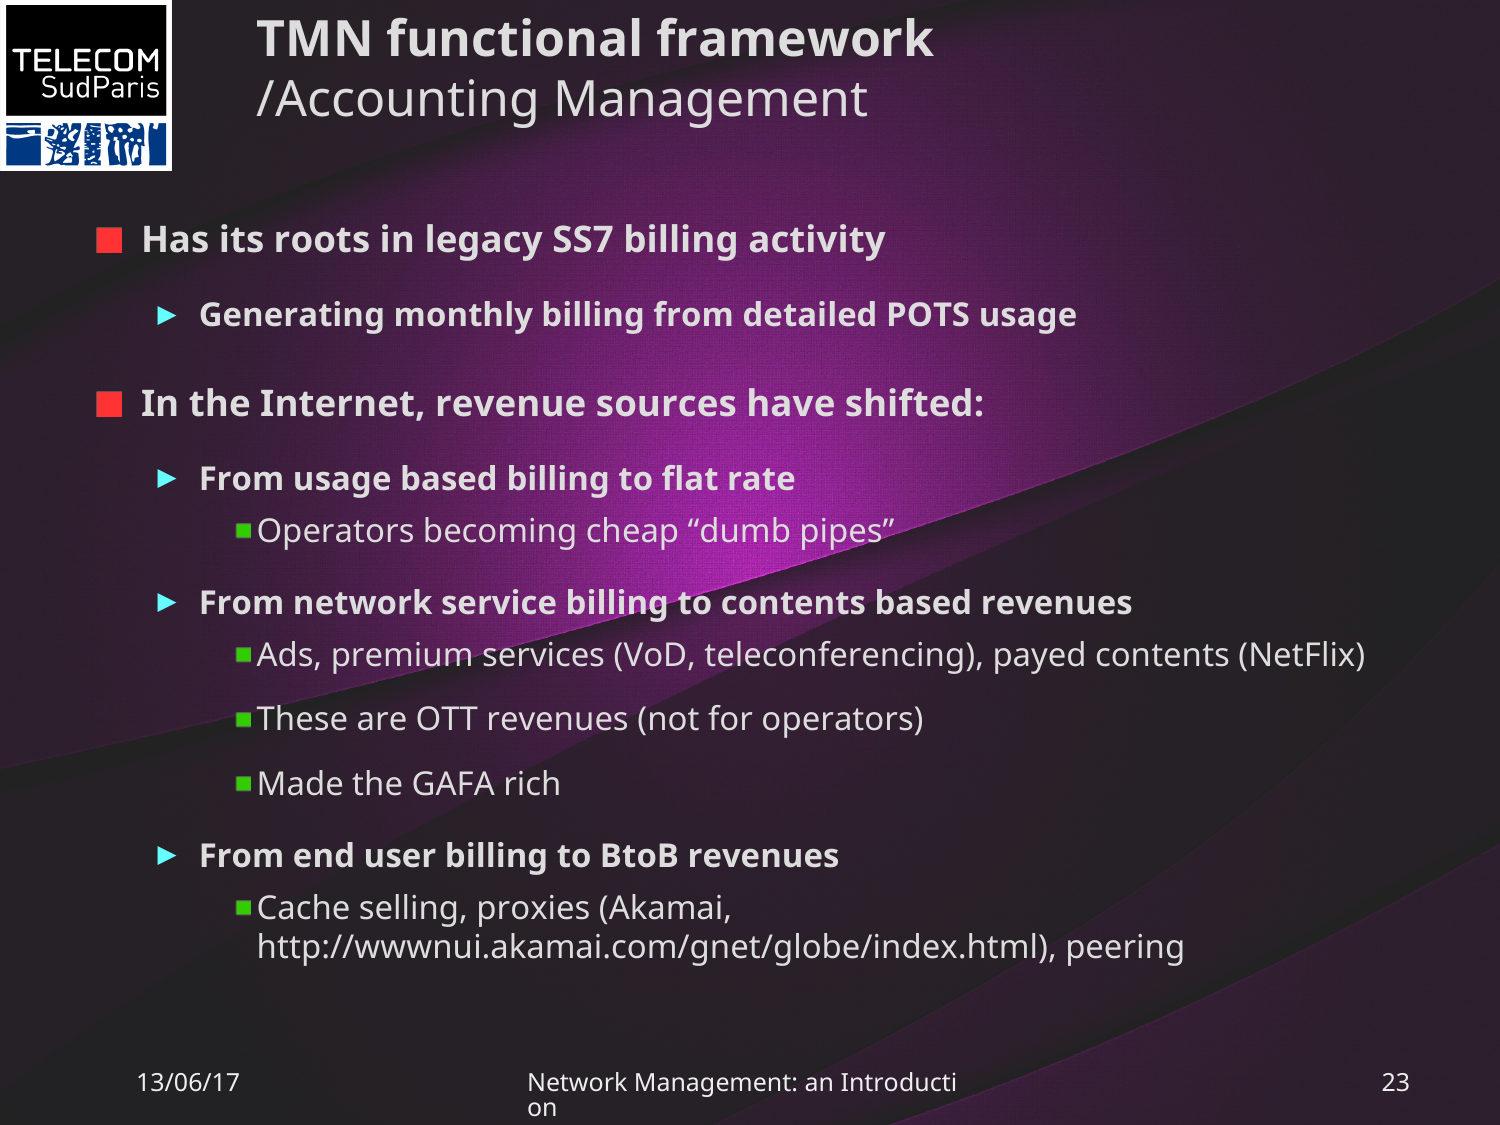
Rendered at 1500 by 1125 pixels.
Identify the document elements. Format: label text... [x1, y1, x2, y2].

title TMN functional framework /Accounting Management [242, 0, 1436, 135]
list Has its roots in legacy SS7 billing activity Generating monthly billing from detailed POTS usage In the Internet, revenue sources have shifted: From usage based billing to flat rate Operators becoming cheap “dumb pipes” From network service billing to contents based revenues Ads, premium services (VoD, teleconferencing), payed contents (NetFlix) These are OTT revenues (not for operators) Made the GAFA rich From end user billing to BtoB revenues Cache selling, proxies (Akamai, http://wwwnui.akamai.com/gnet/globe/index.html), peering [76, 207, 1427, 977]
picture [0, 0, 1500, 1125]
